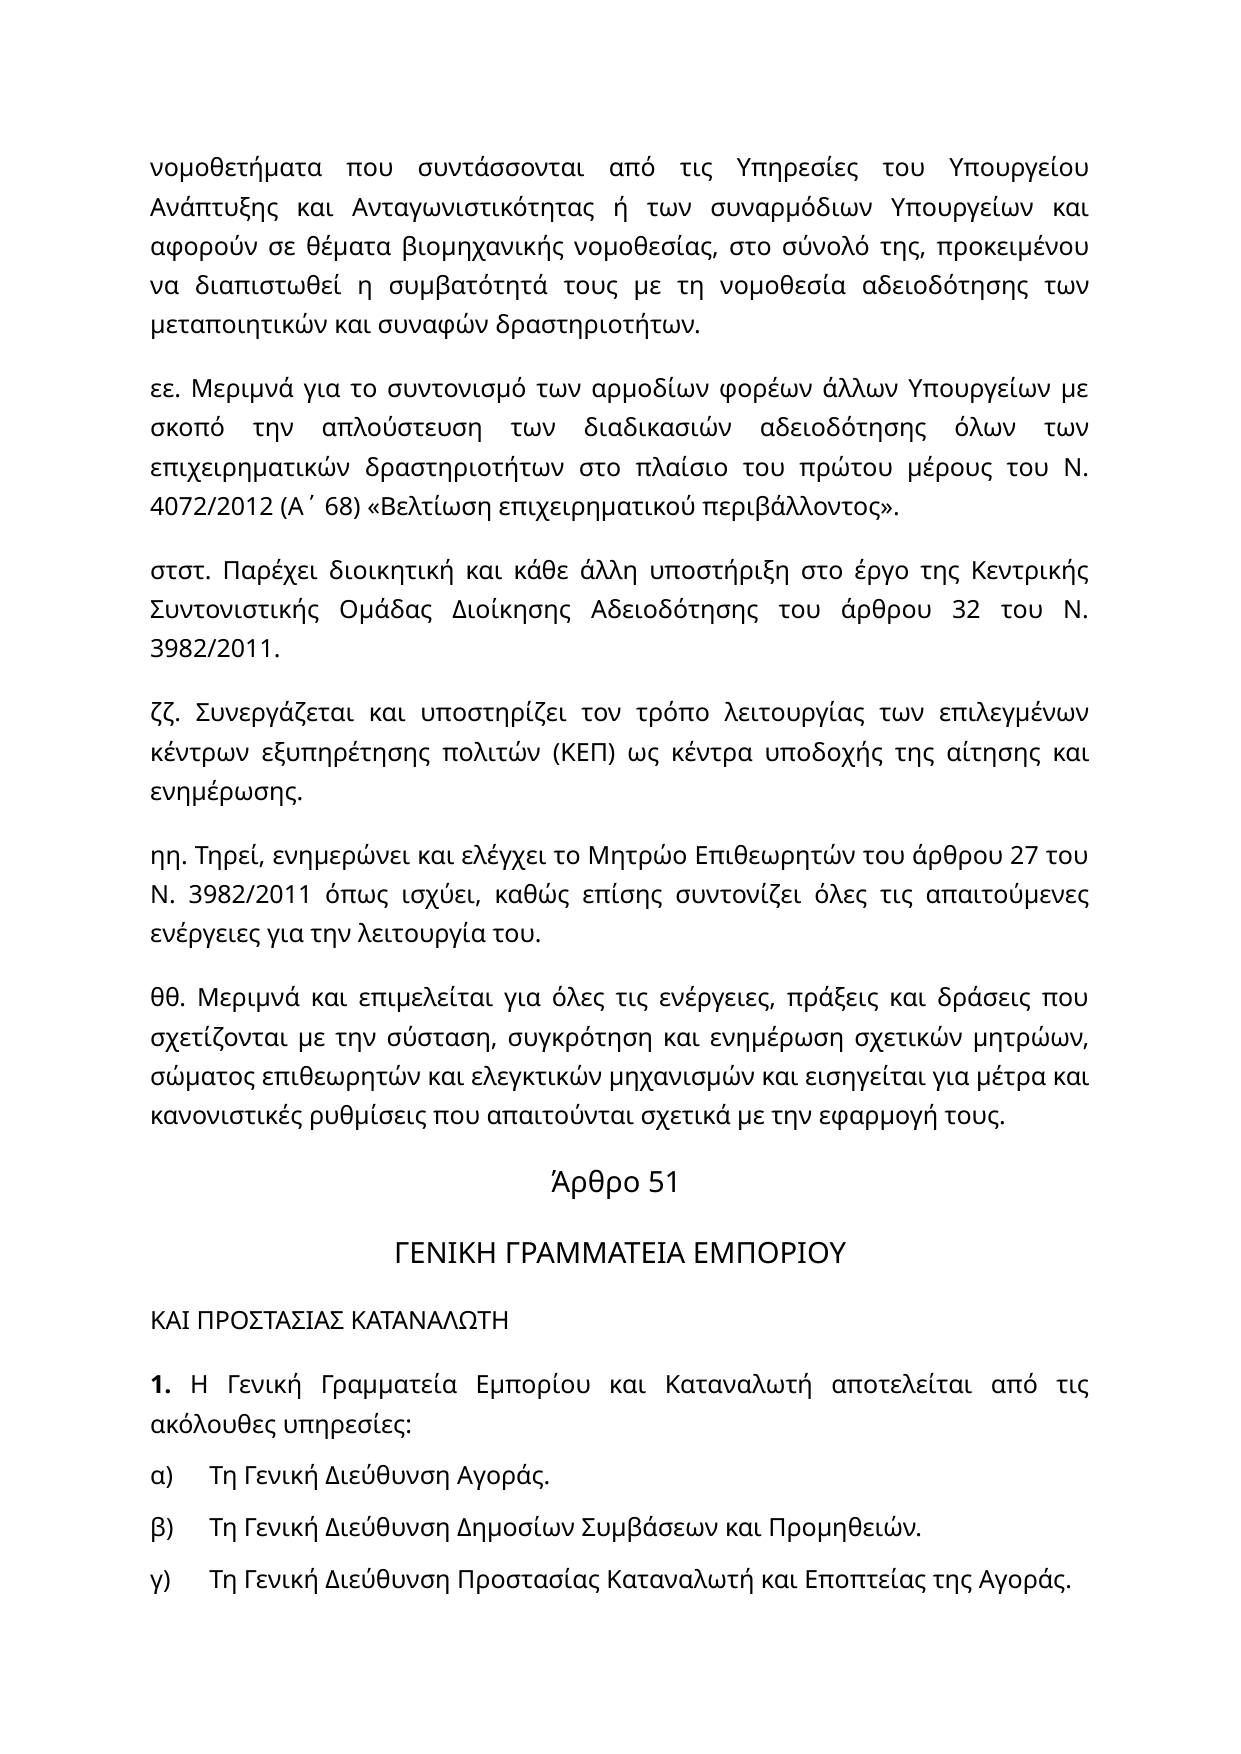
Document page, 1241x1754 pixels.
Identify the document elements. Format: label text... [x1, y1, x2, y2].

text θθ. Μεριμνά και επιμελείται για όλες τις ενέργειες, πράξεις και δράσεις που σχετίζονται με την σύσταση, συγκρότηση και ενημέρωση σχετικών μητρώων, σώματος επιθεωρητών και ελεγκτικών μηχανισμών και εισηγείται για μέτρα και κανονιστικές ρυθμίσεις που απαιτούνται σχετικά με την εφαρμογή τους. [150, 980, 1090, 1132]
list γ) Τη Γενική Διεύθυνση Προστασίας Καταναλωτή και Εποπτείας της Αγοράς. [150, 1561, 1090, 1595]
subtitle ΓΕΝΙΚΗ ΓΡΑΜΜΑΤΕΙΑ ΕΜΠΟΡΙΟΥ [150, 1232, 1090, 1272]
text νομοθετήματα που συντάσσονται από τις Υπηρεσίες του Υπουργείου Ανάπτυξης και Ανταγωνιστικότητας ή των συναρμόδιων Υπουργείων και αφορούν σε θέματα βιομηχανικής νομοθεσίας, στο σύνολό της, προκειμένου να διαπιστωθεί η συμβατότητά τους με τη νομοθεσία αδειοδότησης των μεταποιητικών και συναφών δραστηριοτήτων. [150, 150, 1090, 341]
text ζζ. Συνεργάζεται και υποστηρίζει τον τρόπο λειτουργίας των επιλεγμένων κέντρων εξυπηρέτησης πολιτών (ΚΕΠ) ως κέντρα υποδοχής της αίτησης και ενημέρωσης. [150, 695, 1090, 807]
subtitle Άρθρο 51 [150, 1162, 1090, 1201]
list β) Τη Γενική Διεύθυνση Δημοσίων Συμβάσεων και Προμηθειών. [150, 1509, 1090, 1544]
text ΚΑΙ ΠΡΟΣΤΑΣΙΑΣ ΚΑΤΑΝΑΛΩΤΗ [150, 1303, 1090, 1337]
text 1. Η Γενική Γραμματεία Εμπορίου και Καταναλωτή αποτελείται από τις ακόλουθες υπηρεσίες: [150, 1367, 1090, 1440]
text εε. Μεριμνά για το συντονισμό των αρμοδίων φορέων άλλων Υπουργείων με σκοπό την απλούστευση των διαδικασιών αδειοδότησης όλων των επιχειρηματικών δραστηριοτήτων στο πλαίσιο του πρώτου μέρους του Ν. 4072/2012 (Α΄ 68) «Βελτίωση επιχειρηματικού περιβάλλοντος». [150, 371, 1090, 522]
text στστ. Παρέχει διοικητική και κάθε άλλη υποστήριξη στο έργο της Κεντρικής Συντονιστικής Ομάδας Διοίκησης Αδειοδότησης του άρθρου 32 του Ν. 3982/2011. [150, 552, 1090, 665]
list α) Τη Γενική Διεύθυνση Αγοράς. [150, 1458, 1090, 1492]
text ηη. Τηρεί, ενημερώνει και ελέγχει το Μητρώο Επιθεωρητών του άρθρου 27 του Ν. 3982/2011 όπως ισχύει, καθώς επίσης συντονίζει όλες τις απαιτούμενες ενέργειες για την λειτουργία του. [150, 837, 1090, 950]
